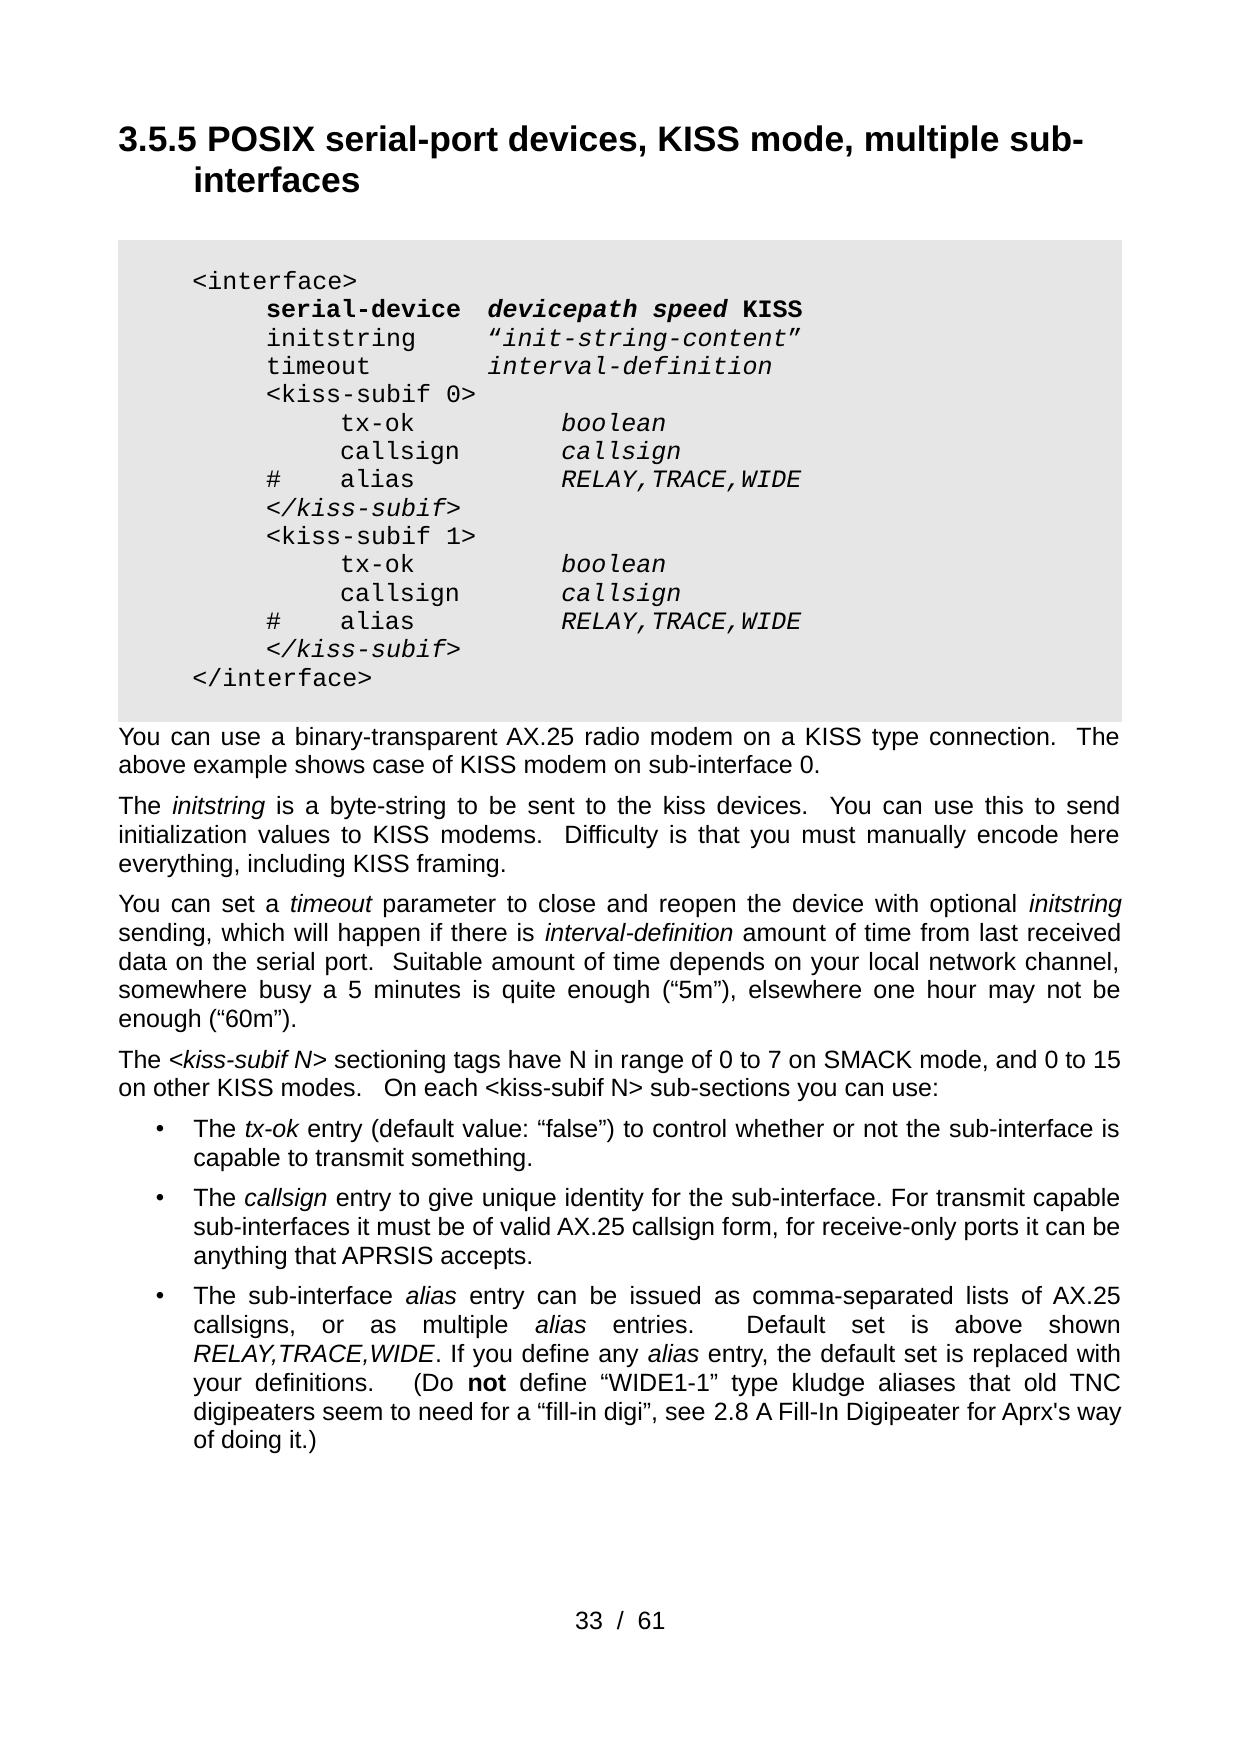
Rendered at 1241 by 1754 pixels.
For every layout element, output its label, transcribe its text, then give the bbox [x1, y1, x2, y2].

text The initstring is a byte-string to be sent to the kiss devices. You can use this to send initialization values to KISS modems. Difficulty is that you must manually encode here everything, including KISS framing. [118, 791, 1122, 877]
text timeout interval-definition [118, 353, 1122, 382]
text </interface> [118, 665, 1122, 693]
text </kiss-subif> [118, 637, 1122, 665]
text You can use a binary-transparent AX.25 radio modem on a KISS type connection. The above example shows case of KISS modem on sub-interface 0. [118, 722, 1122, 779]
text The <kiss-subif N> sectioning tags have N in range of 0 to 7 on SMACK mode, and 0 to 15 on other KISS modes. On each <kiss-subif N> sub-sections you can use: [118, 1044, 1122, 1102]
text You can set a timeout parameter to close and reopen the device with optional initstring sending, which will happen if there is interval-definition amount of time from last received data on the serial port. Suitable amount of time depends on your local network channel, somewhere busy a 5 minutes is quite enough (“5m”), elsewhere one hour may not be enough (“60m”). [118, 889, 1122, 1033]
text tx-ok boolean [118, 410, 1122, 438]
text <kiss-subif 1> [118, 523, 1122, 552]
text # alias RELAY,TRACE,WIDE [118, 608, 1122, 637]
subtitle POSIX serial-port devices, KISS mode, multiple sub-interfaces [118, 118, 1122, 199]
list The callsign entry to give unique identity for the sub-interface. For transmit capable sub-interfaces it must be of valid AX.25 callsign form, for receive-only ports it can be anything that APRSIS accepts. [156, 1183, 1122, 1269]
text callsign callsign [118, 580, 1122, 608]
list The sub-interface alias entry can be issued as comma-separated lists of AX.25 callsigns, or as multiple alias entries. Default set is above shown RELAY,TRACE,WIDE. If you define any alias entry, the default set is replaced with your definitions. (Do not define “WIDE1-1” type kludge aliases that old TNC digipeaters seem to need for a “fill-in digi”, see 2.8 A Fill-In Digipeater for Aprx's way of doing it.) [156, 1281, 1122, 1454]
text # alias RELAY,TRACE,WIDE [118, 467, 1122, 495]
text <interface> [118, 268, 1122, 297]
text <kiss-subif 0> [118, 382, 1122, 410]
text tx-ok boolean [118, 552, 1122, 580]
text callsign callsign [118, 438, 1122, 467]
list The tx-ok entry (default value: “false”) to control whether or not the sub-interface is capable to transmit something. [156, 1114, 1122, 1171]
text </kiss-subif> [118, 495, 1122, 523]
text serial-device devicepath speed KISS [118, 297, 1122, 325]
text initstring “init-string-content” [118, 325, 1122, 353]
